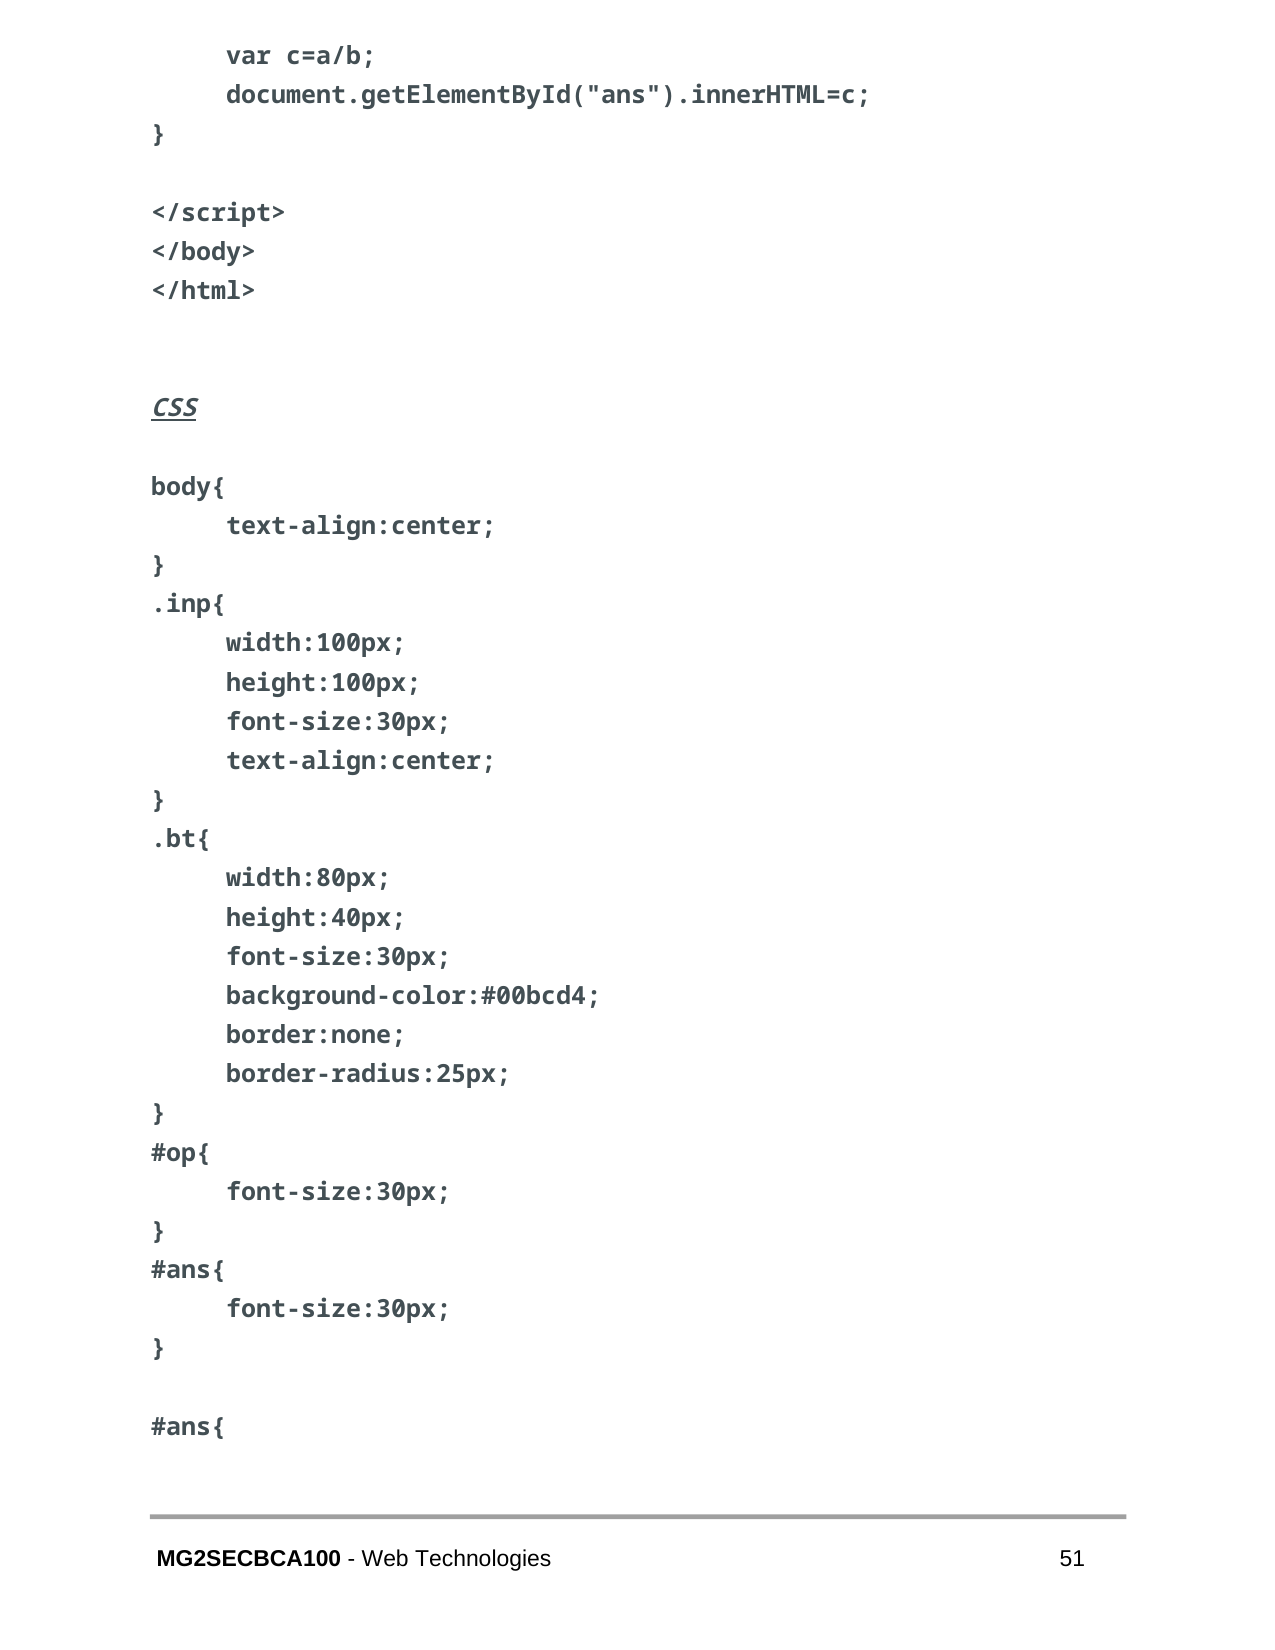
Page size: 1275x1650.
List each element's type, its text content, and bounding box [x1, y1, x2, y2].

table_header var c=a/b; document.getElementById("ans").innerHTML=c; } </script> </body> </html> CSS body{ text-align:center; } .inp{ width:100px; height:100px; font-size:30px; text-align:center; } .bt{ width:80px; height:40px; font-size:30px; background-color:#00bcd4; border:none; border-radius:25px; } #op{ font-size:30px; } #ans{ font-size:30px; } #ans{ [140, 38, 1110, 1447]
